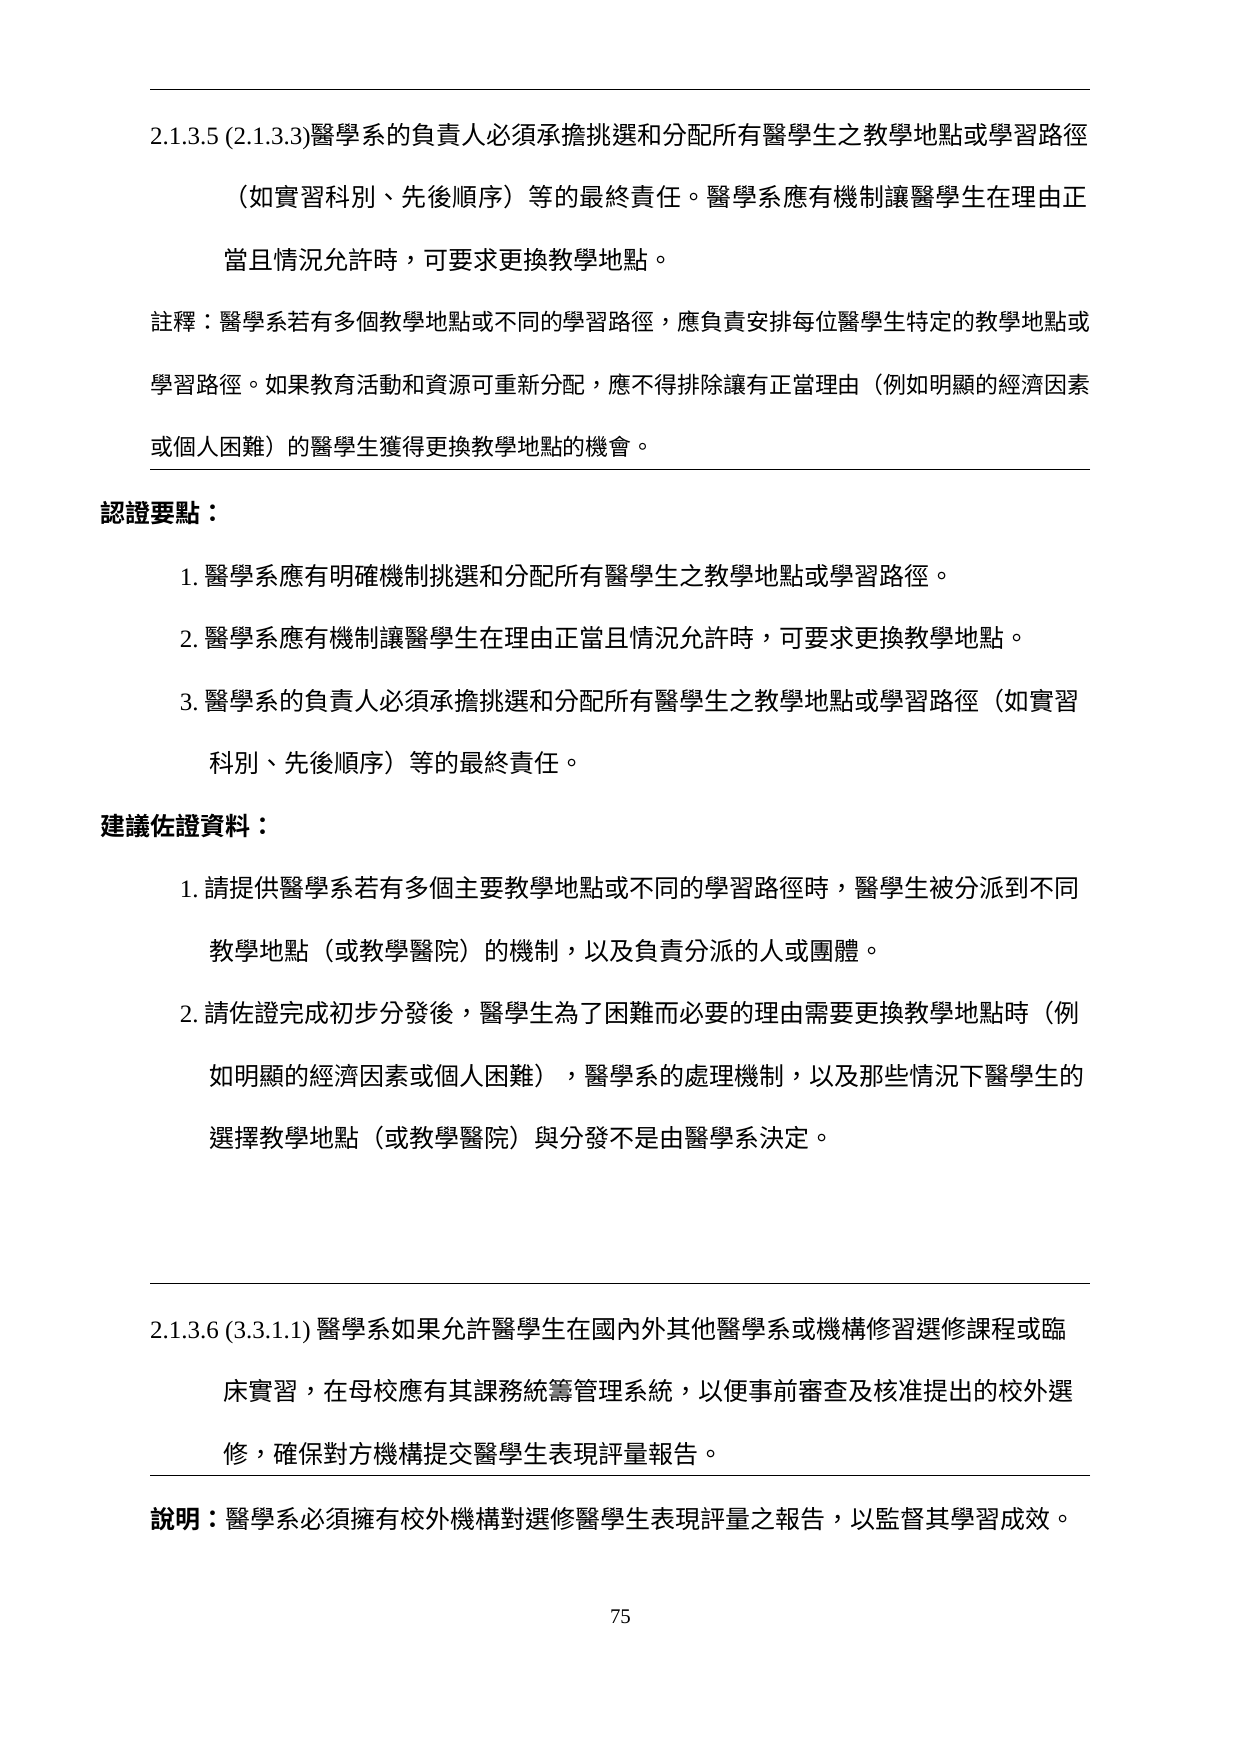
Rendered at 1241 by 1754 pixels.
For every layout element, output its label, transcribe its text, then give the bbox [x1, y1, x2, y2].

list 醫學系應有機制讓醫學生在理由正當且情況允許時，可要求更換教學地點。 [179, 595, 1090, 657]
text 2.1.3.5 (2.1.3.3)醫學系的負責人必須承擔挑選和分配所有醫學生之教學地點或學習路徑（如實習科別、先後順序）等的最終責任。醫學系應有機制讓醫學生在理由正當且情況允許時，可要求更換教學地點。 [150, 90, 1090, 279]
text 2.1.3.6 (3.3.1.1) 醫學系如果允許醫學生在國內外其他醫學系或機構修習選修課程或臨床實習，在母校應有其課務統籌管理系統，以便事前審查及核准提出的校外選修，確保對方機構提交醫學生表現評量報告。 [150, 1284, 1090, 1475]
text 註釋：醫學系若有多個教學地點或不同的學習路徑，應負責安排每位醫學生特定的教學地點或學習路徑。如果教育活動和資源可重新分配，應不得排除讓有正當理由（例如明顯的經濟因素或個人困難）的醫學生獲得更換教學地點的機會。 [150, 279, 1090, 469]
list 請佐證完成初步分發後，醫學生為了困難而必要的理由需要更換教學地點時（例如明顯的經濟因素或個人困難），醫學系的處理機制，以及那些情況下醫學生的選擇教學地點（或教學醫院）與分發不是由醫學系決定。 [179, 970, 1090, 1157]
list 醫學系應有明確機制挑選和分配所有醫學生之教學地點或學習路徑。 [179, 532, 1090, 595]
list 請提供醫學系若有多個主要教學地點或不同的學習路徑時，醫學生被分派到不同教學地點（或教學醫院）的機制，以及負責分派的人或團體。 [179, 845, 1090, 970]
text 認證要點： [100, 470, 1090, 532]
text 建議佐證資料： [100, 782, 1090, 845]
list 醫學系的負責人必須承擔挑選和分配所有醫學生之教學地點或學習路徑（如實習科別、先後順序）等的最終責任。 [179, 657, 1090, 782]
text 說明：醫學系必須擁有校外機構對選修醫學生表現評量之報告，以監督其學習成效。 [150, 1476, 1090, 1539]
